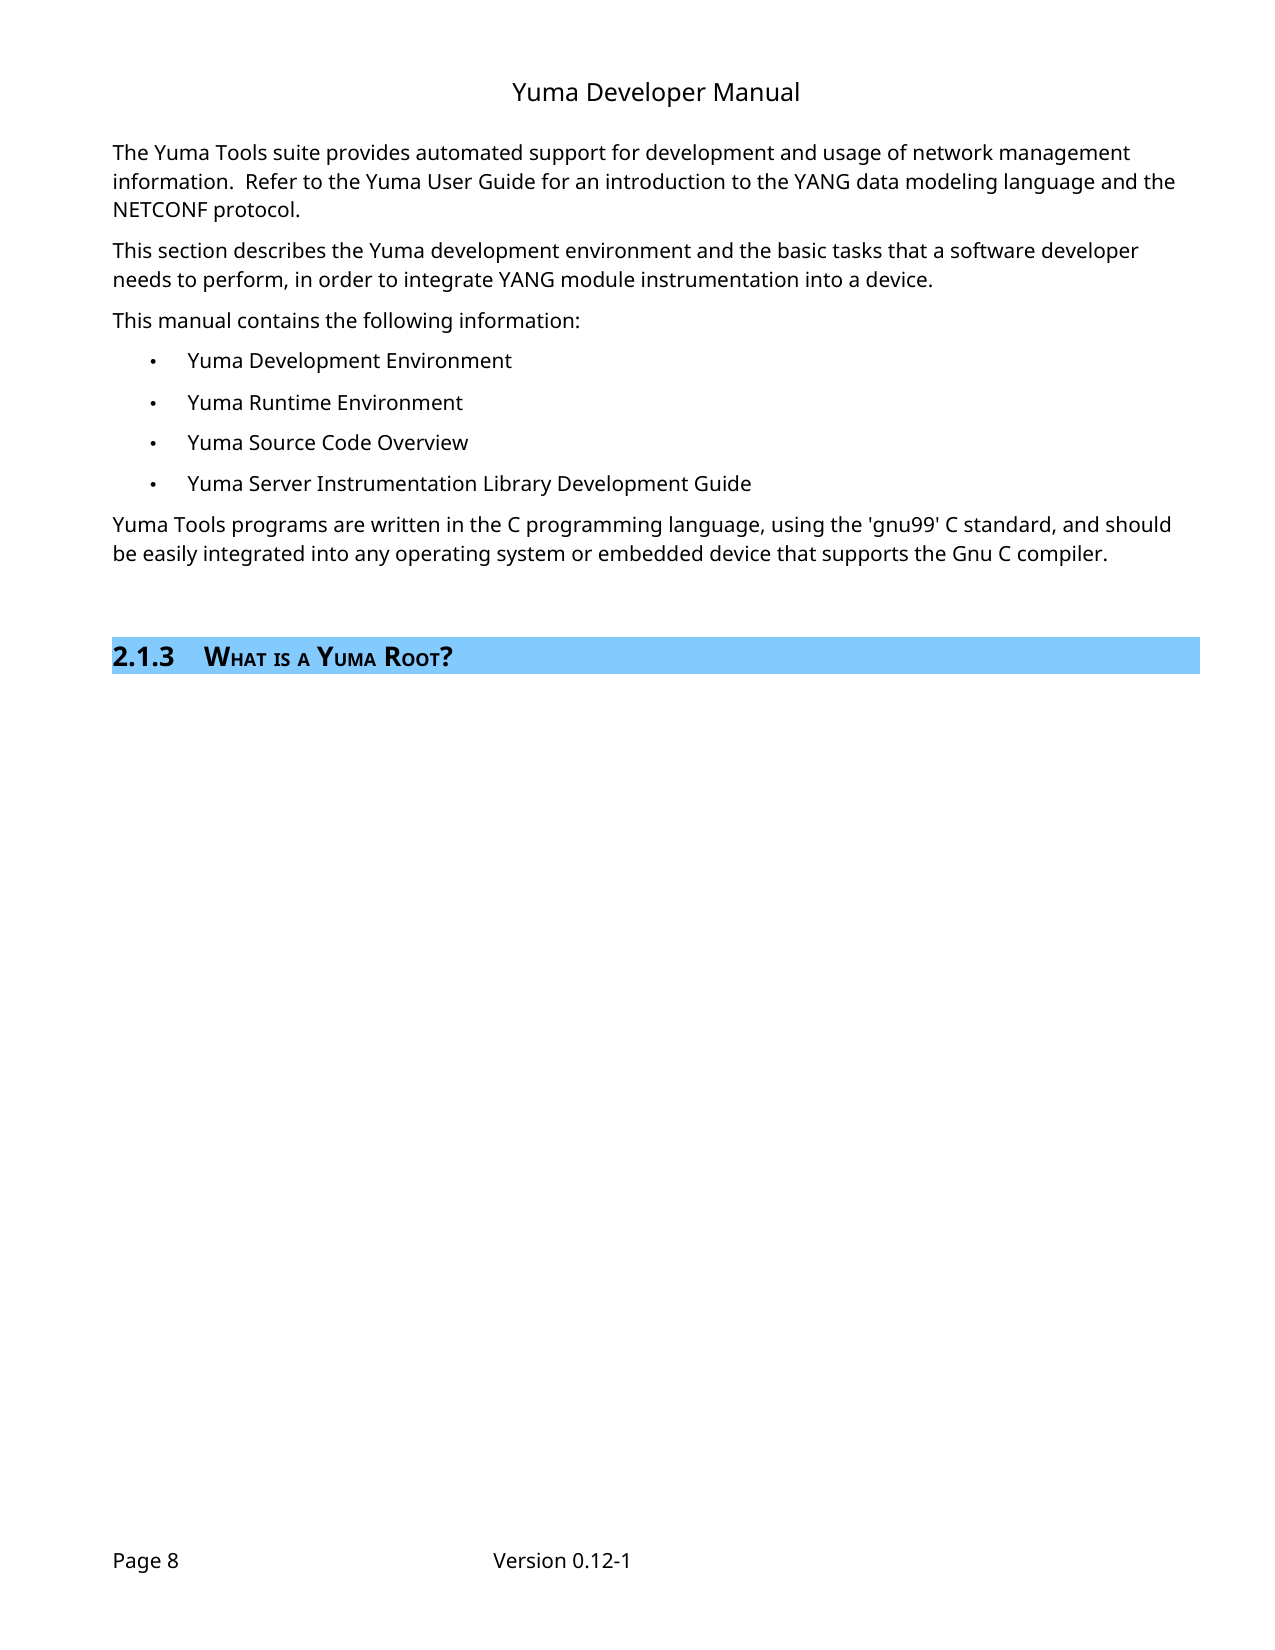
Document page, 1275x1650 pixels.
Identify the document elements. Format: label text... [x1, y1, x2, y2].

list Yuma Source Code Overview [150, 428, 1200, 457]
subtitle What is a Yuma Root? [112, 637, 1200, 674]
list Yuma Runtime Environment [150, 388, 1200, 416]
text This manual contains the following information: [112, 306, 1200, 334]
text This section describes the Yuma development environment and the basic tasks that a software developer needs to perform, in order to integrate YANG module instrumentation into a device. [112, 236, 1200, 293]
text The Yuma Tools suite provides automated support for development and usage of network management information. Refer to the Yuma User Guide for an introduction to the YANG data modeling language and the NETCONF protocol. [112, 138, 1200, 224]
text Yuma Tools programs are written in the C programming language, using the 'gnu99' C standard, and should be easily integrated into any operating system or embedded device that supports the Gnu C compiler. [112, 510, 1200, 567]
list Yuma Server Instrumentation Library Development Guide [150, 469, 1200, 498]
list Yuma Development Environment [150, 347, 1200, 375]
